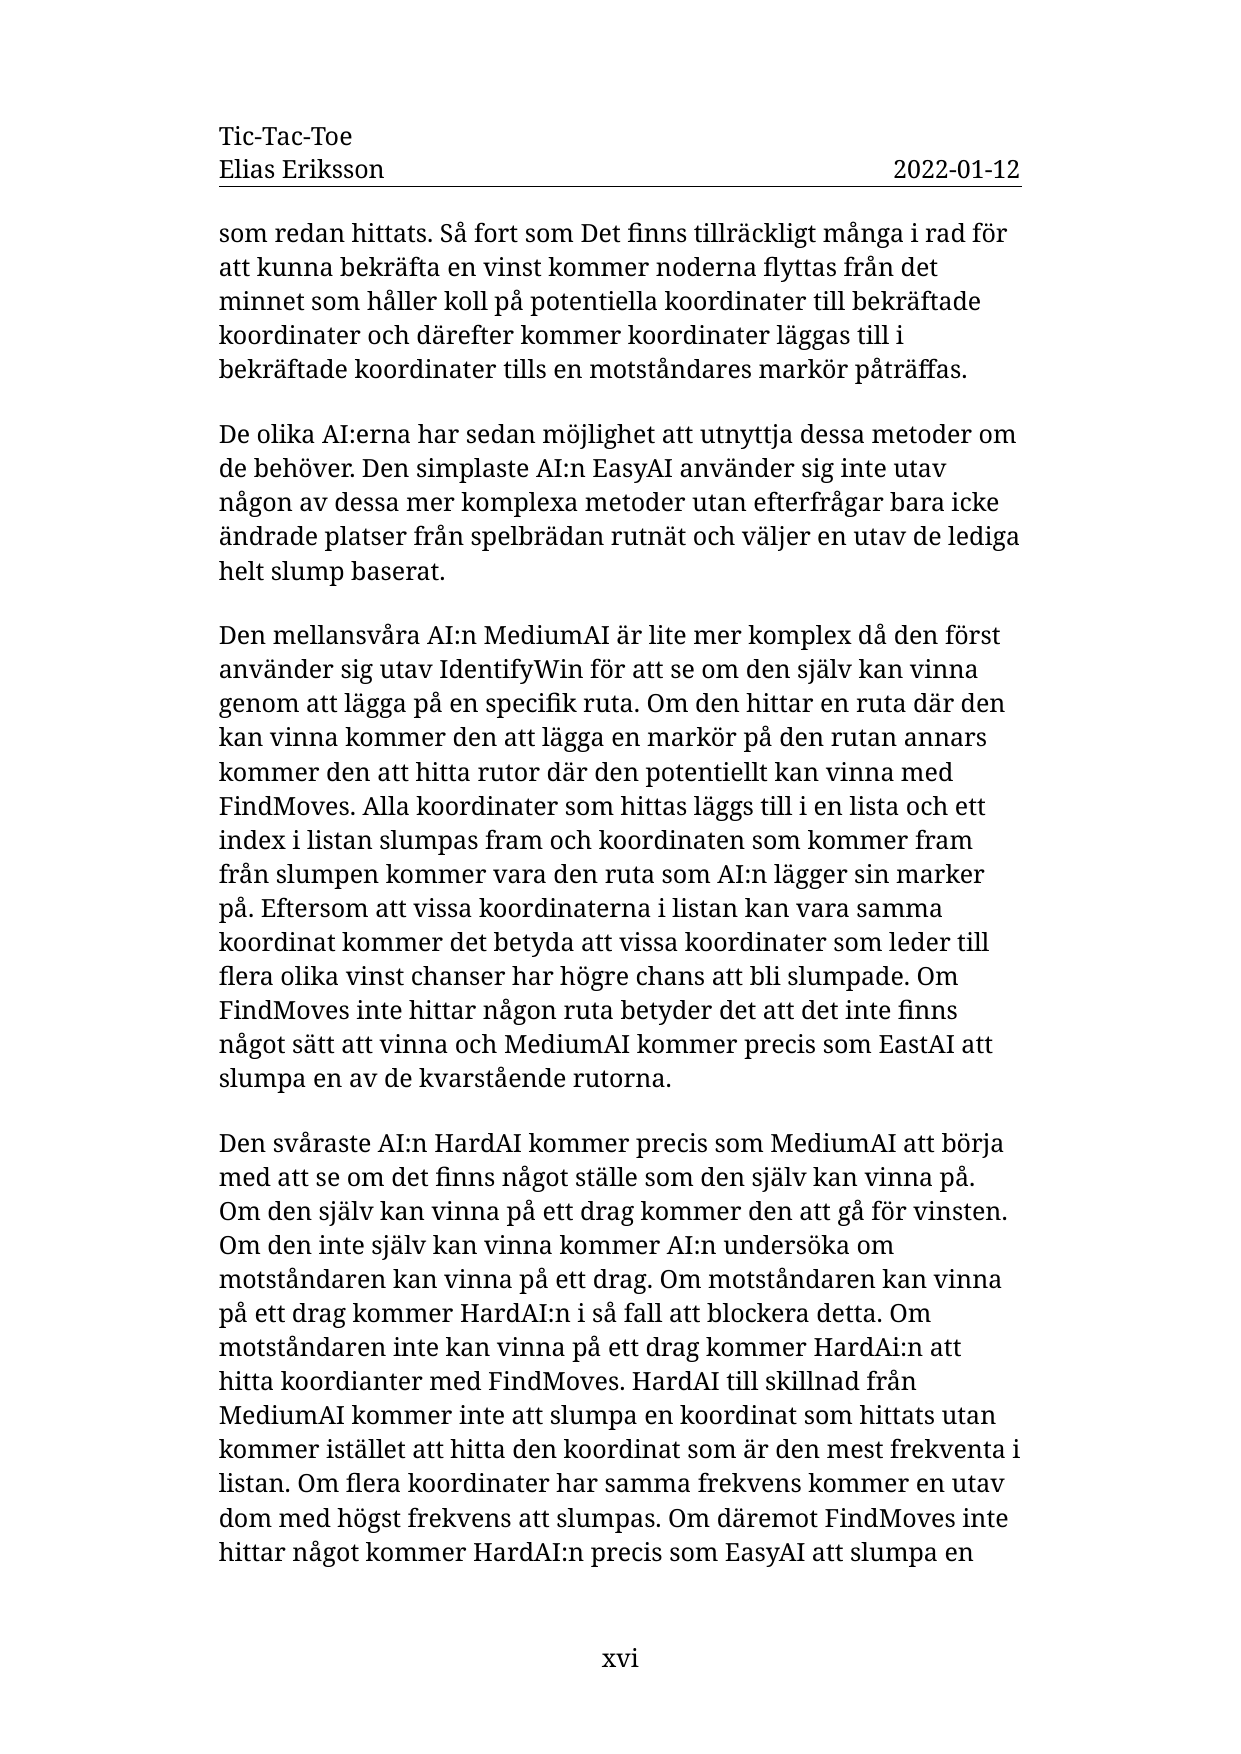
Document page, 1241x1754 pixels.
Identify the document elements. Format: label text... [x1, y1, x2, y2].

text som redan hittats. Så fort som Det finns tillräckligt många i rad för att kunna bekräfta en vinst kommer noderna flyttas från det minnet som håller koll på potentiella koordinater till bekräftade koordinater och därefter kommer koordinater läggas till i bekräftade koordinater tills en motståndares markör påträffas. [218, 216, 1022, 386]
text Den mellansvåra AI:n MediumAI är lite mer komplex då den först använder sig utav IdentifyWin för att se om den själv kan vinna genom att lägga på en specifik ruta. Om den hittar en ruta där den kan vinna kommer den att lägga en markör på den rutan annars kommer den att hitta rutor där den potentiellt kan vinna med FindMoves. Alla koordinater som hittas läggs till i en lista och ett index i listan slumpas fram och koordinaten som kommer fram från slumpen kommer vara den ruta som AI:n lägger sin marker på. Eftersom att vissa koordinaterna i listan kan vara samma koordinat kommer det betyda att vissa koordinater som leder till flera olika vinst chanser har högre chans att bli slumpade. Om FindMoves inte hittar någon ruta betyder det att det inte finns något sätt att vinna och MediumAI kommer precis som EastAI att slumpa en av de kvarstående rutorna. [218, 618, 1022, 1095]
text Den svåraste AI:n HardAI kommer precis som MediumAI att börja med att se om det finns något ställe som den själv kan vinna på. Om den själv kan vinna på ett drag kommer den att gå för vinsten. Om den inte själv kan vinna kommer AI:n undersöka om motståndaren kan vinna på ett drag. Om motståndaren kan vinna på ett drag kommer HardAI:n i så fall att blockera detta. Om motståndaren inte kan vinna på ett drag kommer HardAi:n att hitta koordianter med FindMoves. HardAI till skillnad från MediumAI kommer inte att slumpa en koordinat som hittats utan kommer istället att hitta den koordinat som är den mest frekventa i listan. Om flera koordinater har samma frekvens kommer en utav dom med högst frekvens att slumpas. Om däremot FindMoves inte hittar något kommer HardAI:n precis som EasyAI att slumpa en [218, 1126, 1022, 1568]
text De olika AI:erna har sedan möjlighet att utnyttja dessa metoder om de behöver. Den simplaste AI:n EasyAI använder sig inte utav någon av dessa mer komplexa metoder utan efterfrågar bara icke ändrade platser från spelbrädan rutnät och väljer en utav de lediga helt slump baserat. [218, 417, 1022, 587]
